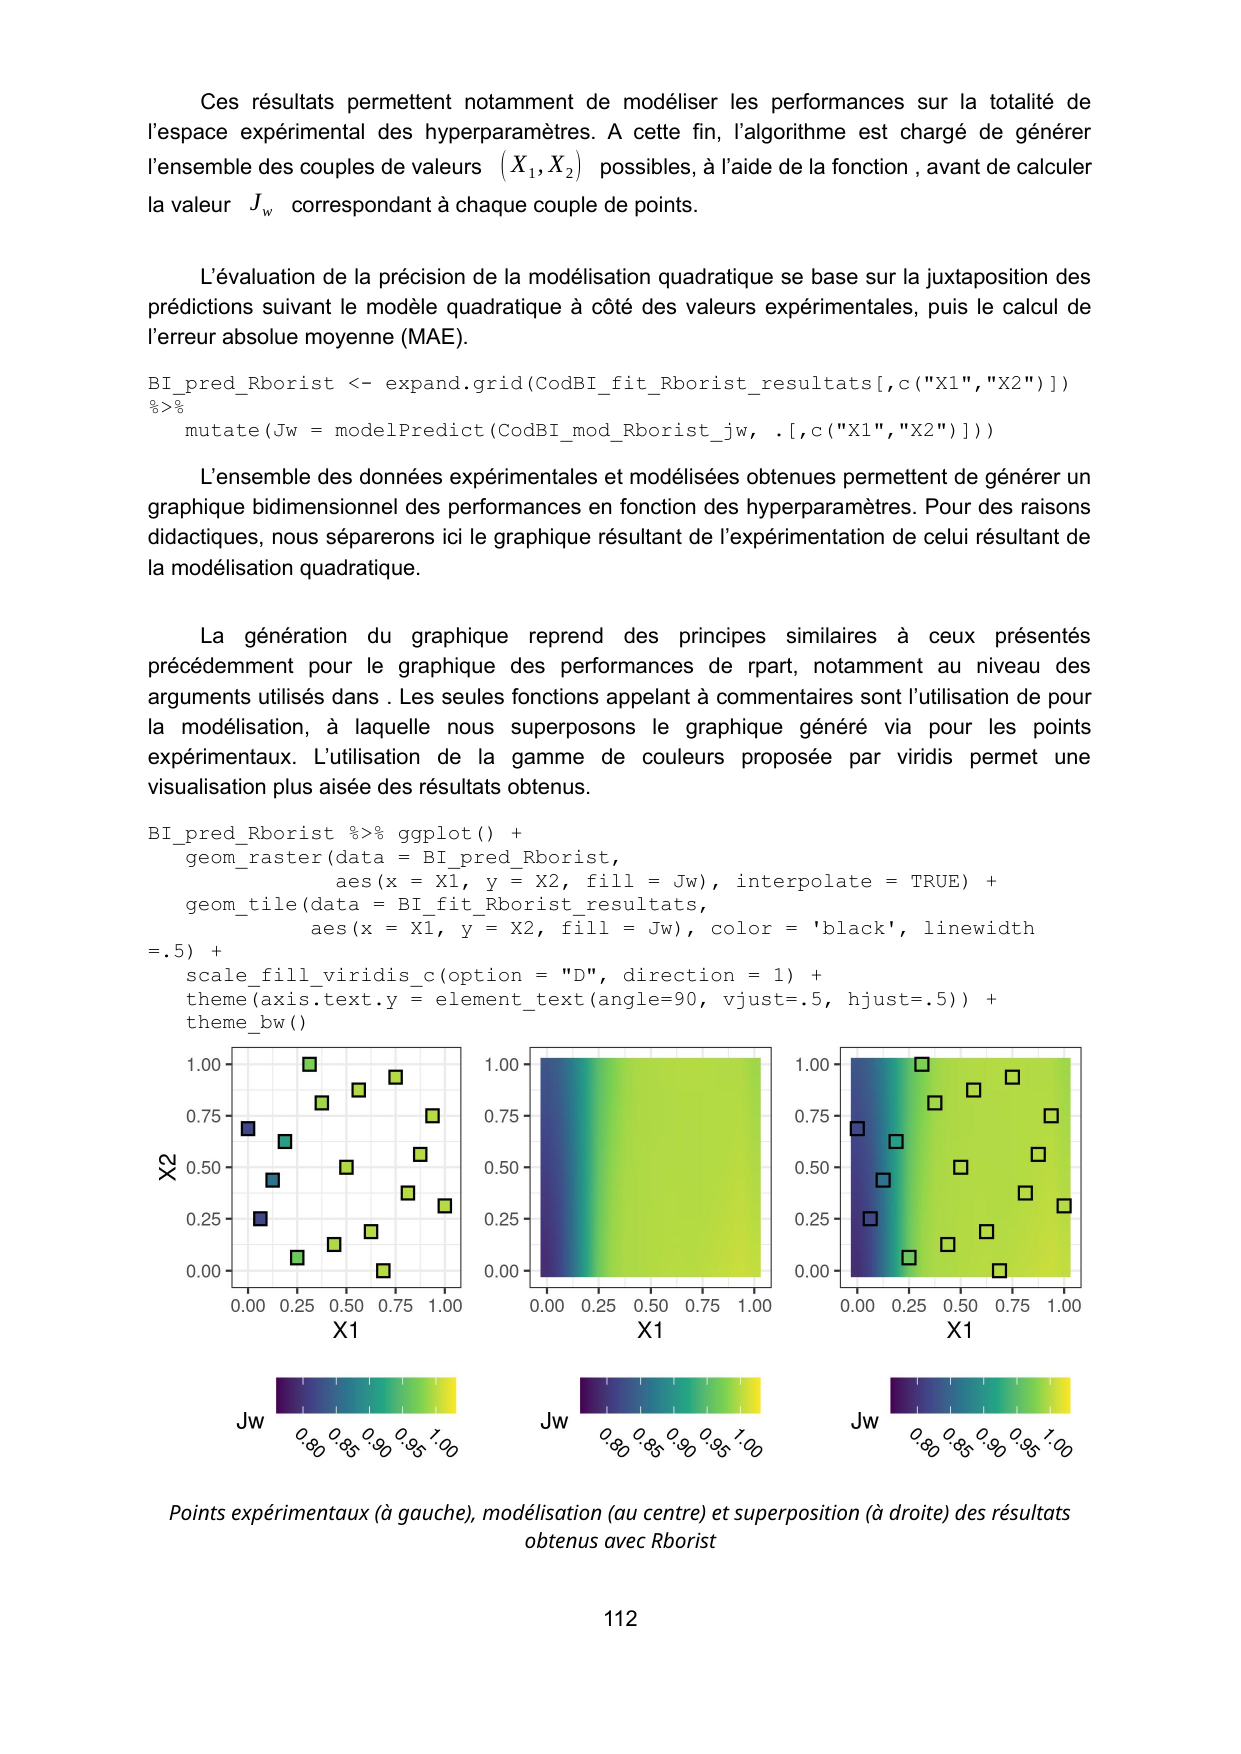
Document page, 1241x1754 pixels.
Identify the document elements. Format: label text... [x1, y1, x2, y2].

text geom_tile(data = BI_fit_Rborist_resultats, [148, 893, 1093, 917]
text L’évaluation de la précision de la modélisation quadratique se base sur la juxtaposition des prédictions suivant le modèle quadratique à côté des valeurs expérimentales, puis le calcul de l’erreur absolue moyenne (MAE). [148, 264, 1093, 349]
text mutate(Jw = modelPredict(CodBI_mod_Rborist_jw, .[,c("X1","X2")])) [148, 419, 1093, 443]
text aes(x = X1, y = X2, fill = Jw), color = 'black', linewidth =.5) + [148, 917, 1093, 964]
text theme_bw() [148, 1011, 1093, 1035]
text scale_fill_viridis_c(option = "D", direction = 1) + [148, 964, 1093, 988]
text geom_raster(data = BI_pred_Rborist, [148, 846, 1093, 869]
text La génération du graphique reprend des principes similaires à ceux présentés précédemment pour le graphique des performances de rpart, notamment au niveau des arguments utilisés dans . Les seules fonctions appelant à commentaires sont l’utilisation de pour la modélisation, à laquelle nous superposons le graphique généré via pour les points expérimentaux. L’utilisation de la gamme de couleurs proposée par viridis permet une visualisation plus aisée des résultats obtenus. [148, 623, 1093, 799]
text Points expérimentaux (à gauche), modélisation (au centre) et superposition (à droite) des résultats obtenus avec Rborist [148, 1498, 1093, 1554]
text BI_pred_Rborist <- expand.grid(CodBI_fit_Rborist_resultats[,c("X1","X2")]) %>% [148, 372, 1093, 419]
text Ces résultats permettent notamment de modéliser les performances sur la totalité de l’espace expérimental des hyperparamètres. A cette fin, l’algorithme est chargé de générer l’ensemble des couples de valeurs possibles, à l’aide de la fonction , avant de calculer la valeur correspondant à chaque couple de points. [148, 88, 1093, 220]
text theme(axis.text.y = element_text(angle=90, vjust=.5, hjust=.5)) + [148, 988, 1093, 1011]
text L’ensemble des données expérimentales et modélisées obtenues permettent de générer un graphique bidimensionnel des performances en fonction des hyperparamètres. Pour des raisons didactiques, nous séparerons ici le graphique résultant de l’expérimentation de celui résultant de la modélisation quadratique. [148, 464, 1093, 580]
text BI_pred_Rborist %>% ggplot() + [148, 822, 1093, 846]
text aes(x = X1, y = X2, fill = Jw), interpolate = TRUE) + [148, 869, 1093, 893]
picture [147, 1035, 1093, 1486]
